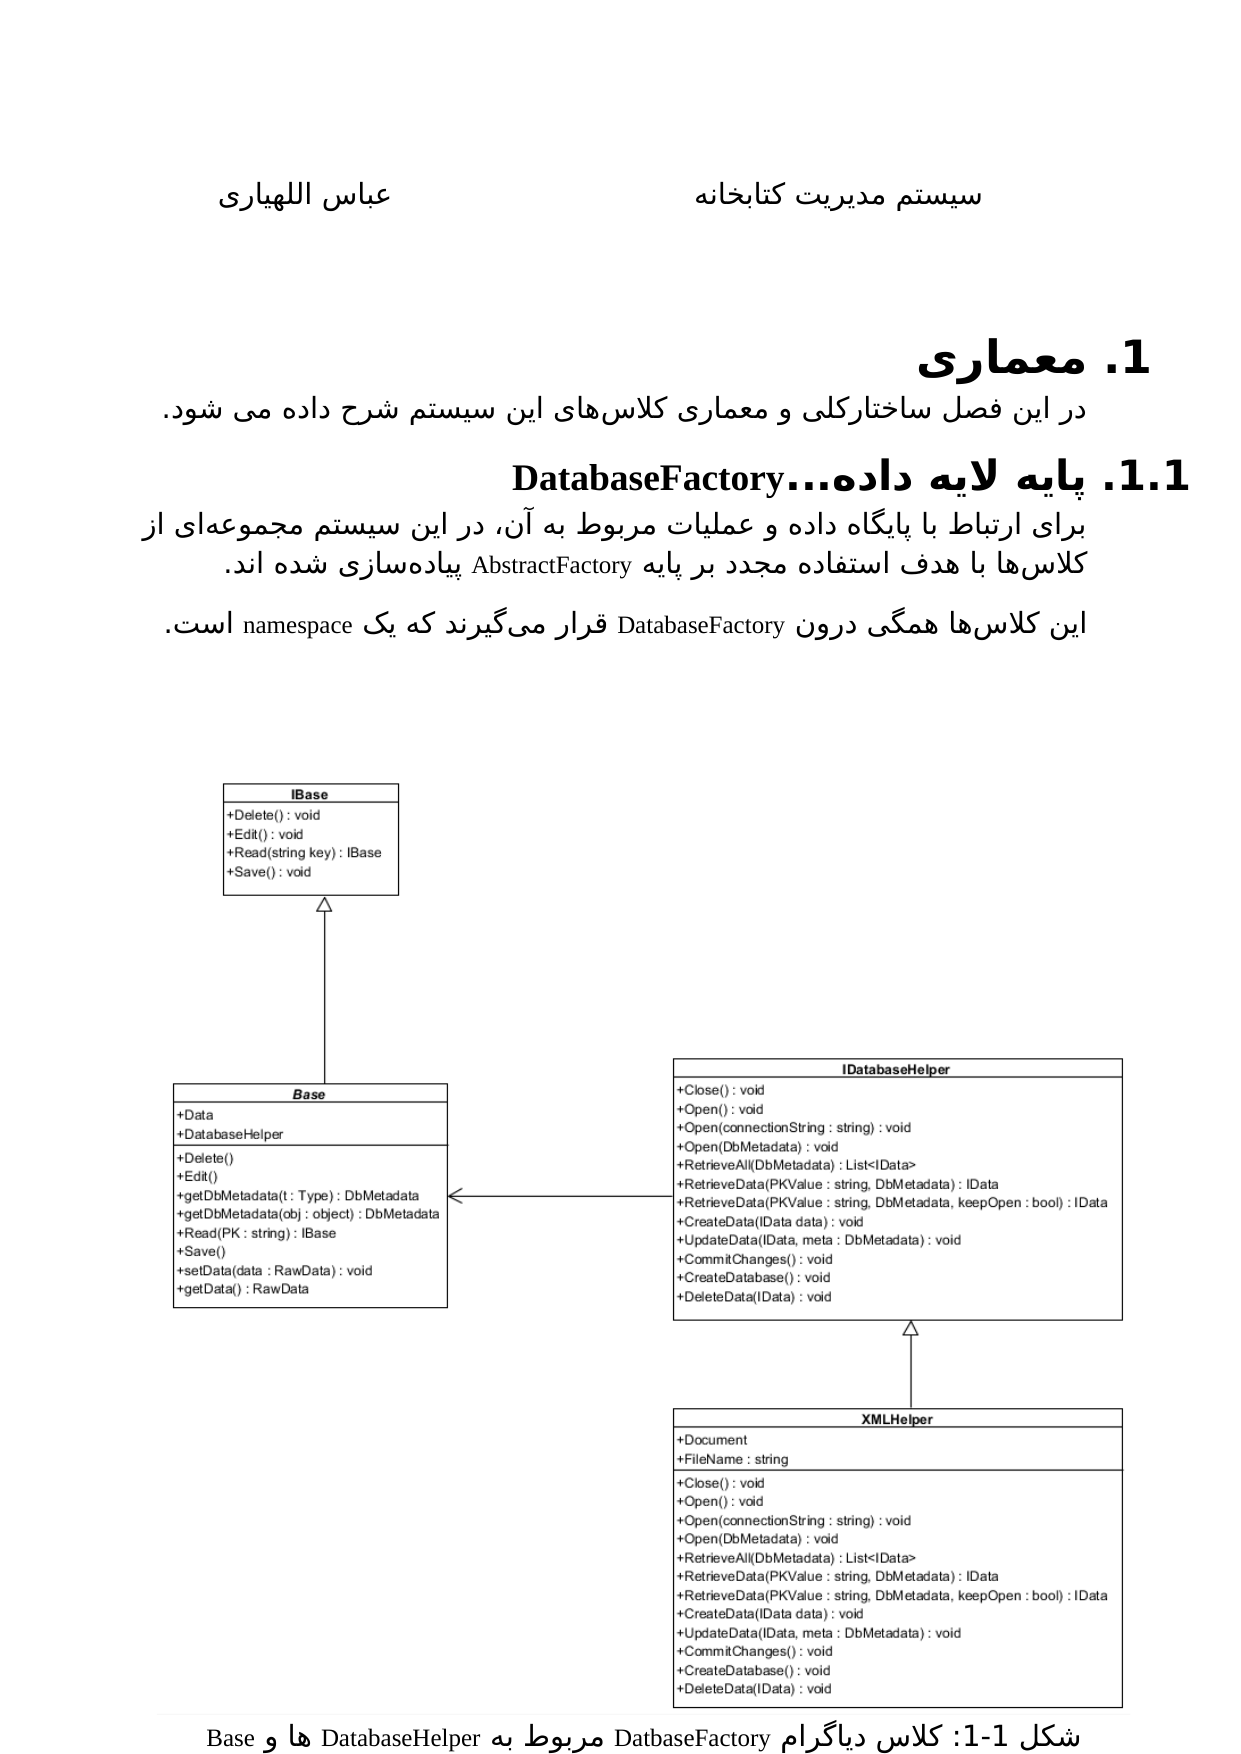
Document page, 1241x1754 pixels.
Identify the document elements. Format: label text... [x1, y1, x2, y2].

subtitle معماری [114, 331, 1087, 384]
text برای ارتباط با پایگاه داده و عملیات مربوط به آن، در این سیستم مجموعه‌ای از کلاس‌ها با هدف استفاده مجدد بر پایه AbstractFactory پیاده‌سازی شده اند. [114, 507, 1087, 580]
text شکل 1-1: کلاس دیاگرام DatbaseFactory مربوط به DatabaseHelper ها و Base [157, 1715, 1131, 1753]
subtitle پایه لایه داده...DatabaseFactory [114, 452, 1087, 500]
picture [156, 780, 1131, 1715]
text در این فصل ساختارکلی و معماری کلاس‌های این سیستم شرح داده می شود. [114, 392, 1087, 426]
text این کلاس‌ها همگی درون DatabaseFactory قرار می‌گیرند که یک namespace است. [114, 606, 1087, 640]
